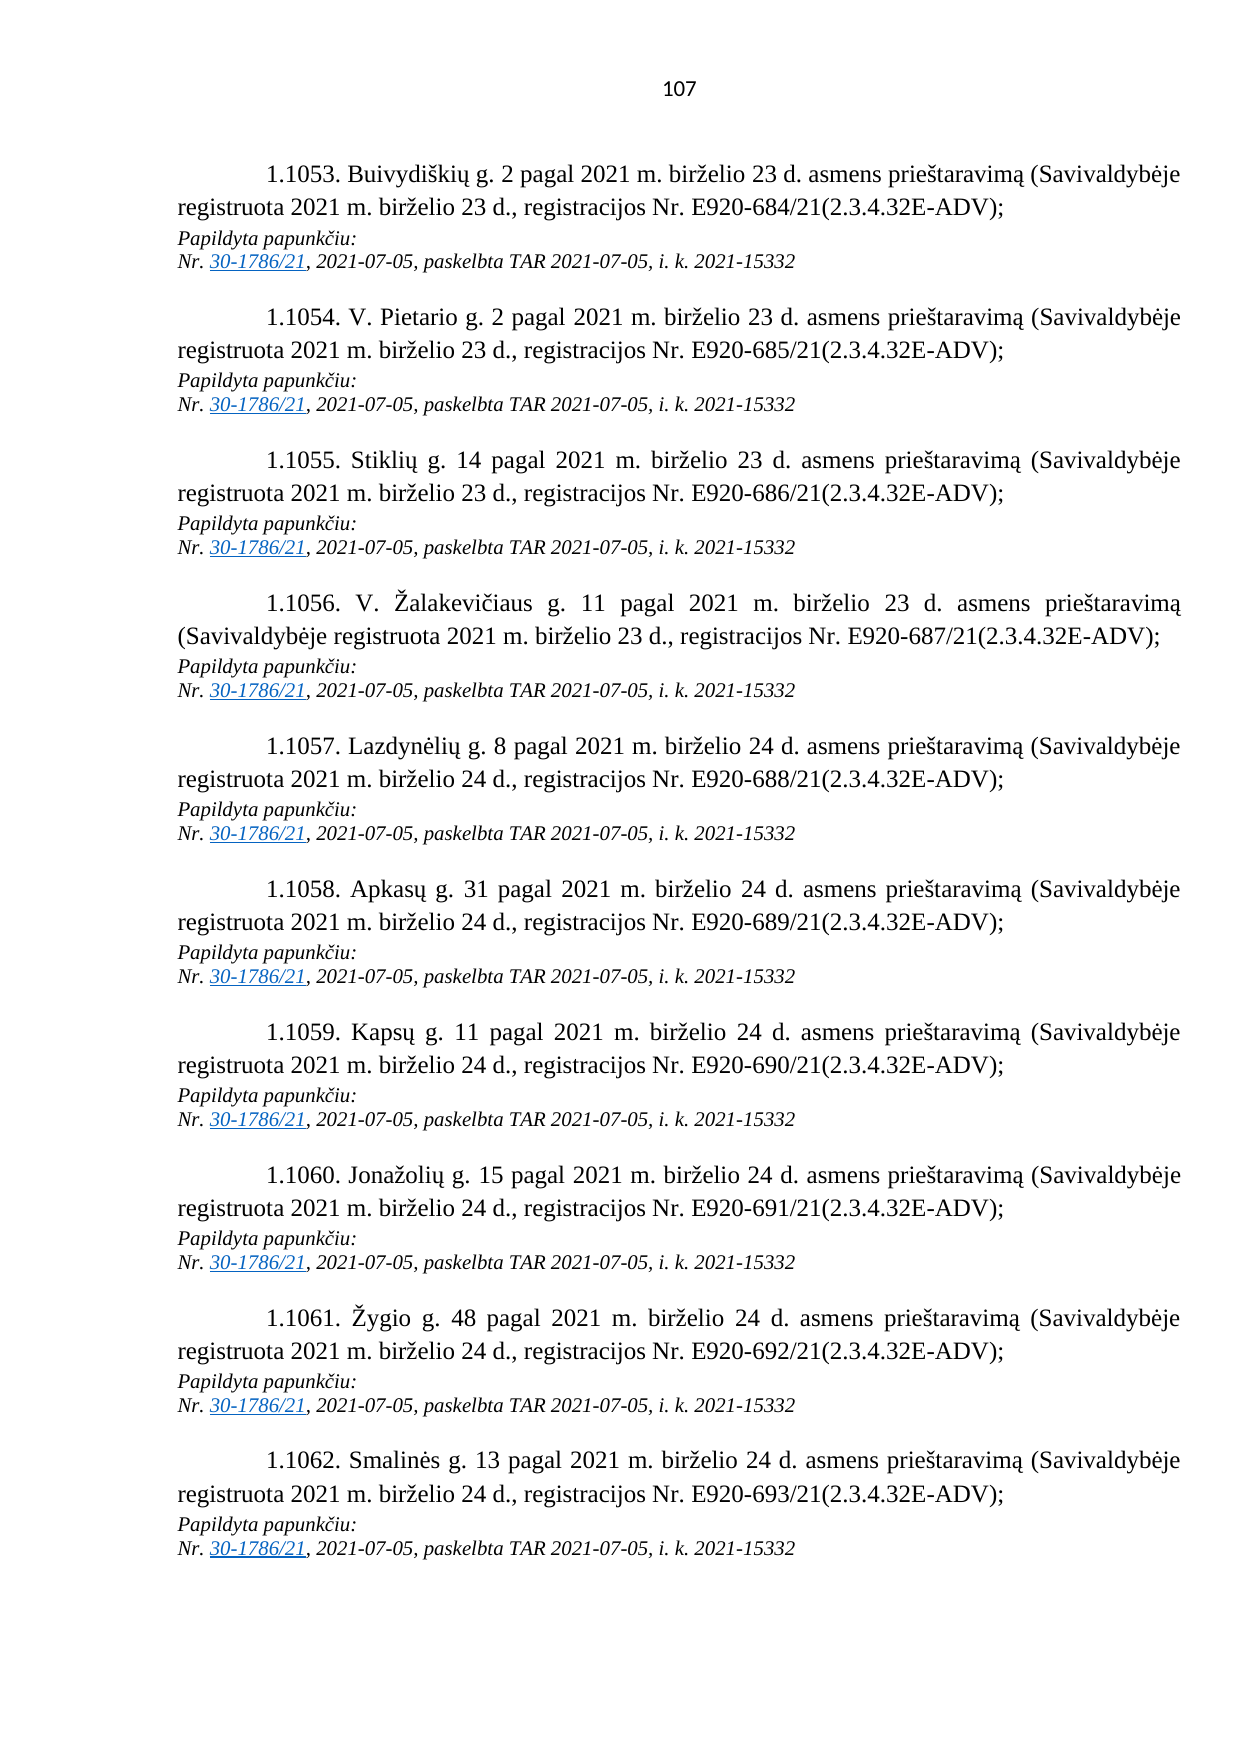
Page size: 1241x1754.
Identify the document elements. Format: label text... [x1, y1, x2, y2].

text Papildyta papunkčiu: [177, 1083, 1181, 1107]
text Papildyta papunkčiu: [177, 511, 1181, 535]
text Papildyta papunkčiu: [177, 1226, 1181, 1250]
text Papildyta papunkčiu: [177, 1512, 1181, 1536]
text Nr. 30-1786/21, 2021-07-05, paskelbta TAR 2021-07-05, i. k. 2021-15332 [177, 535, 1181, 559]
text Papildyta papunkčiu: [177, 654, 1181, 678]
text Nr. 30-1786/21, 2021-07-05, paskelbta TAR 2021-07-05, i. k. 2021-15332 [177, 678, 1181, 702]
text 1.1053. Buivydiškių g. 2 pagal 2021 m. birželio 23 d. asmens prieštaravimą (Savivaldybėje registruota 2021 m. birželio 23 d., registracijos Nr. E920-684/21(2.3.4.32E-ADV); [177, 159, 1181, 221]
text Nr. 30-1786/21, 2021-07-05, paskelbta TAR 2021-07-05, i. k. 2021-15332 [177, 1250, 1181, 1274]
text Papildyta papunkčiu: [177, 940, 1181, 964]
text 1.1060. Jonažolių g. 15 pagal 2021 m. birželio 24 d. asmens prieštaravimą (Savivaldybėje registruota 2021 m. birželio 24 d., registracijos Nr. E920-691/21(2.3.4.32E-ADV); [177, 1160, 1181, 1222]
text Nr. 30-1786/21, 2021-07-05, paskelbta TAR 2021-07-05, i. k. 2021-15332 [177, 392, 1181, 416]
text 1.1058. Apkasų g. 31 pagal 2021 m. birželio 24 d. asmens prieštaravimą (Savivaldybėje registruota 2021 m. birželio 24 d., registracijos Nr. E920-689/21(2.3.4.32E-ADV); [177, 874, 1181, 936]
text Nr. 30-1786/21, 2021-07-05, paskelbta TAR 2021-07-05, i. k. 2021-15332 [177, 1107, 1181, 1131]
text Papildyta papunkčiu: [177, 225, 1181, 249]
text Nr. 30-1786/21, 2021-07-05, paskelbta TAR 2021-07-05, i. k. 2021-15332 [177, 249, 1181, 273]
text 1.1055. Stiklių g. 14 pagal 2021 m. birželio 23 d. asmens prieštaravimą (Savivaldybėje registruota 2021 m. birželio 23 d., registracijos Nr. E920-686/21(2.3.4.32E-ADV); [177, 445, 1181, 507]
text Nr. 30-1786/21, 2021-07-05, paskelbta TAR 2021-07-05, i. k. 2021-15332 [177, 1536, 1181, 1560]
text Nr. 30-1786/21, 2021-07-05, paskelbta TAR 2021-07-05, i. k. 2021-15332 [177, 964, 1181, 988]
text 1.1062. Smalinės g. 13 pagal 2021 m. birželio 24 d. asmens prieštaravimą (Savivaldybėje registruota 2021 m. birželio 24 d., registracijos Nr. E920-693/21(2.3.4.32E-ADV); [177, 1446, 1181, 1507]
text 1.1059. Kapsų g. 11 pagal 2021 m. birželio 24 d. asmens prieštaravimą (Savivaldybėje registruota 2021 m. birželio 24 d., registracijos Nr. E920-690/21(2.3.4.32E-ADV); [177, 1017, 1181, 1079]
text Papildyta papunkčiu: [177, 368, 1181, 392]
text 1.1057. Lazdynėlių g. 8 pagal 2021 m. birželio 24 d. asmens prieštaravimą (Savivaldybėje registruota 2021 m. birželio 24 d., registracijos Nr. E920-688/21(2.3.4.32E-ADV); [177, 731, 1181, 793]
text Nr. 30-1786/21, 2021-07-05, paskelbta TAR 2021-07-05, i. k. 2021-15332 [177, 821, 1181, 845]
text Papildyta papunkčiu: [177, 797, 1181, 821]
text 1.1056. V. Žalakevičiaus g. 11 pagal 2021 m. birželio 23 d. asmens prieštaravimą (Savivaldybėje registruota 2021 m. birželio 23 d., registracijos Nr. E920-687/21(2.3.4.32E-ADV); [177, 588, 1181, 650]
text Papildyta papunkčiu: [177, 1369, 1181, 1393]
text Nr. 30-1786/21, 2021-07-05, paskelbta TAR 2021-07-05, i. k. 2021-15332 [177, 1393, 1181, 1417]
text 1.1054. V. Pietario g. 2 pagal 2021 m. birželio 23 d. asmens prieštaravimą (Savivaldybėje registruota 2021 m. birželio 23 d., registracijos Nr. E920-685/21(2.3.4.32E-ADV); [177, 302, 1181, 364]
text 1.1061. Žygio g. 48 pagal 2021 m. birželio 24 d. asmens prieštaravimą (Savivaldybėje registruota 2021 m. birželio 24 d., registracijos Nr. E920-692/21(2.3.4.32E-ADV); [177, 1303, 1181, 1364]
